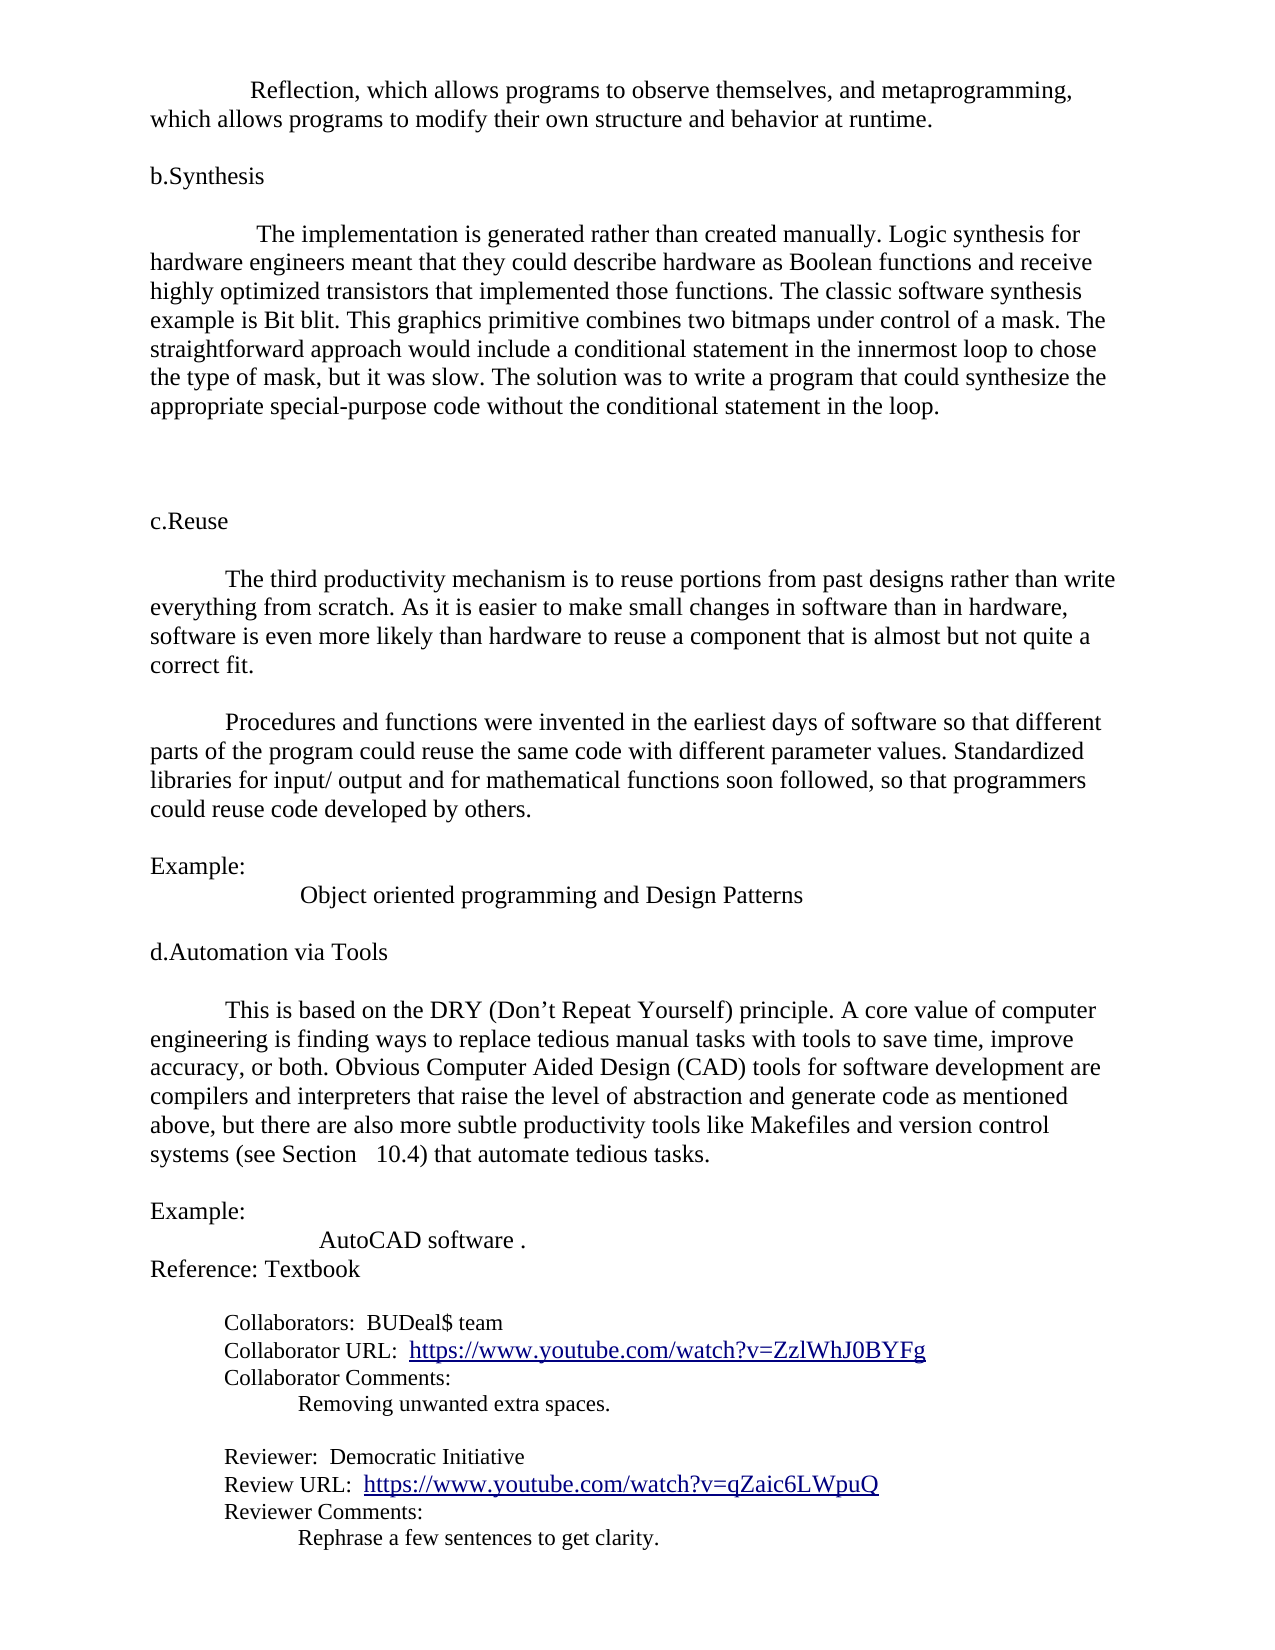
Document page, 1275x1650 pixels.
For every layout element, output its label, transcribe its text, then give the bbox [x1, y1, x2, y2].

text Collaborators: BUDeal$ team [224, 1309, 1125, 1335]
text The third productivity mechanism is to reuse portions from past designs rather than write everything from scratch. As it is easier to make small changes in software than in hardware, software is even more likely than hardware to reuse a component that is almost but not quite a correct fit. [150, 564, 1125, 679]
text d.Automation via Tools [150, 937, 1125, 966]
text AutoCAD software . [300, 1225, 1125, 1254]
text Reviewer: Democratic Initiative [224, 1443, 1125, 1469]
text Reflection, which allows programs to observe themselves, and metaprogramming, which allows programs to modify their own structure and behavior at runtime. [150, 75, 1125, 132]
text Reviewer Comments: [224, 1498, 1125, 1524]
text Collaborator Comments: [224, 1364, 1125, 1390]
text Collaborator URL: https://www.youtube.com/watch?v=ZzlWhJ0BYFg [224, 1335, 1125, 1364]
text The implementation is generated rather than created manually. Logic synthesis for hardware engineers meant that they could describe hardware as Boolean functions and receive highly optimized transistors that implemented those functions. The classic software synthesis example is Bit blit. This graphics primitive combines two bitmaps under control of a mask. The straightforward approach would include a conditional statement in the innermost loop to chose the type of mask, but it was slow. The solution was to write a program that could synthesize the appropriate special-purpose code without the conditional statement in the loop. [150, 219, 1125, 420]
text c.Reuse [150, 506, 1125, 535]
text Example: [150, 851, 1125, 880]
text Procedures and functions were invented in the earliest days of software so that different parts of the program could reuse the same code with different parameter values. Standardized libraries for input/ output and for mathematical functions soon followed, so that programmers could reuse code developed by others. [150, 707, 1125, 822]
text This is based on the DRY (Don’t Repeat Yourself) principle. A core value of computer engineering is finding ways to replace tedious manual tasks with tools to save time, improve accuracy, or both. Obvious Computer Aided Design (CAD) tools for software development are compilers and interpreters that raise the level of abstraction and generate code as mentioned above, but there are also more subtle productivity tools like Makefiles and version control systems (see Section 10.4) that automate tedious tasks. [150, 995, 1125, 1167]
text b.Synthesis [150, 161, 1125, 219]
text Example: [150, 1196, 1125, 1225]
text Review URL: https://www.youtube.com/watch?v=qZaic6LWpuQ [224, 1469, 1125, 1498]
text Removing unwanted extra spaces. [298, 1390, 1125, 1417]
text Object oriented programming and Design Patterns [300, 880, 1125, 909]
text Rephrase a few sentences to get clarity. [298, 1524, 1125, 1551]
text Reference: Textbook [150, 1254, 1125, 1282]
